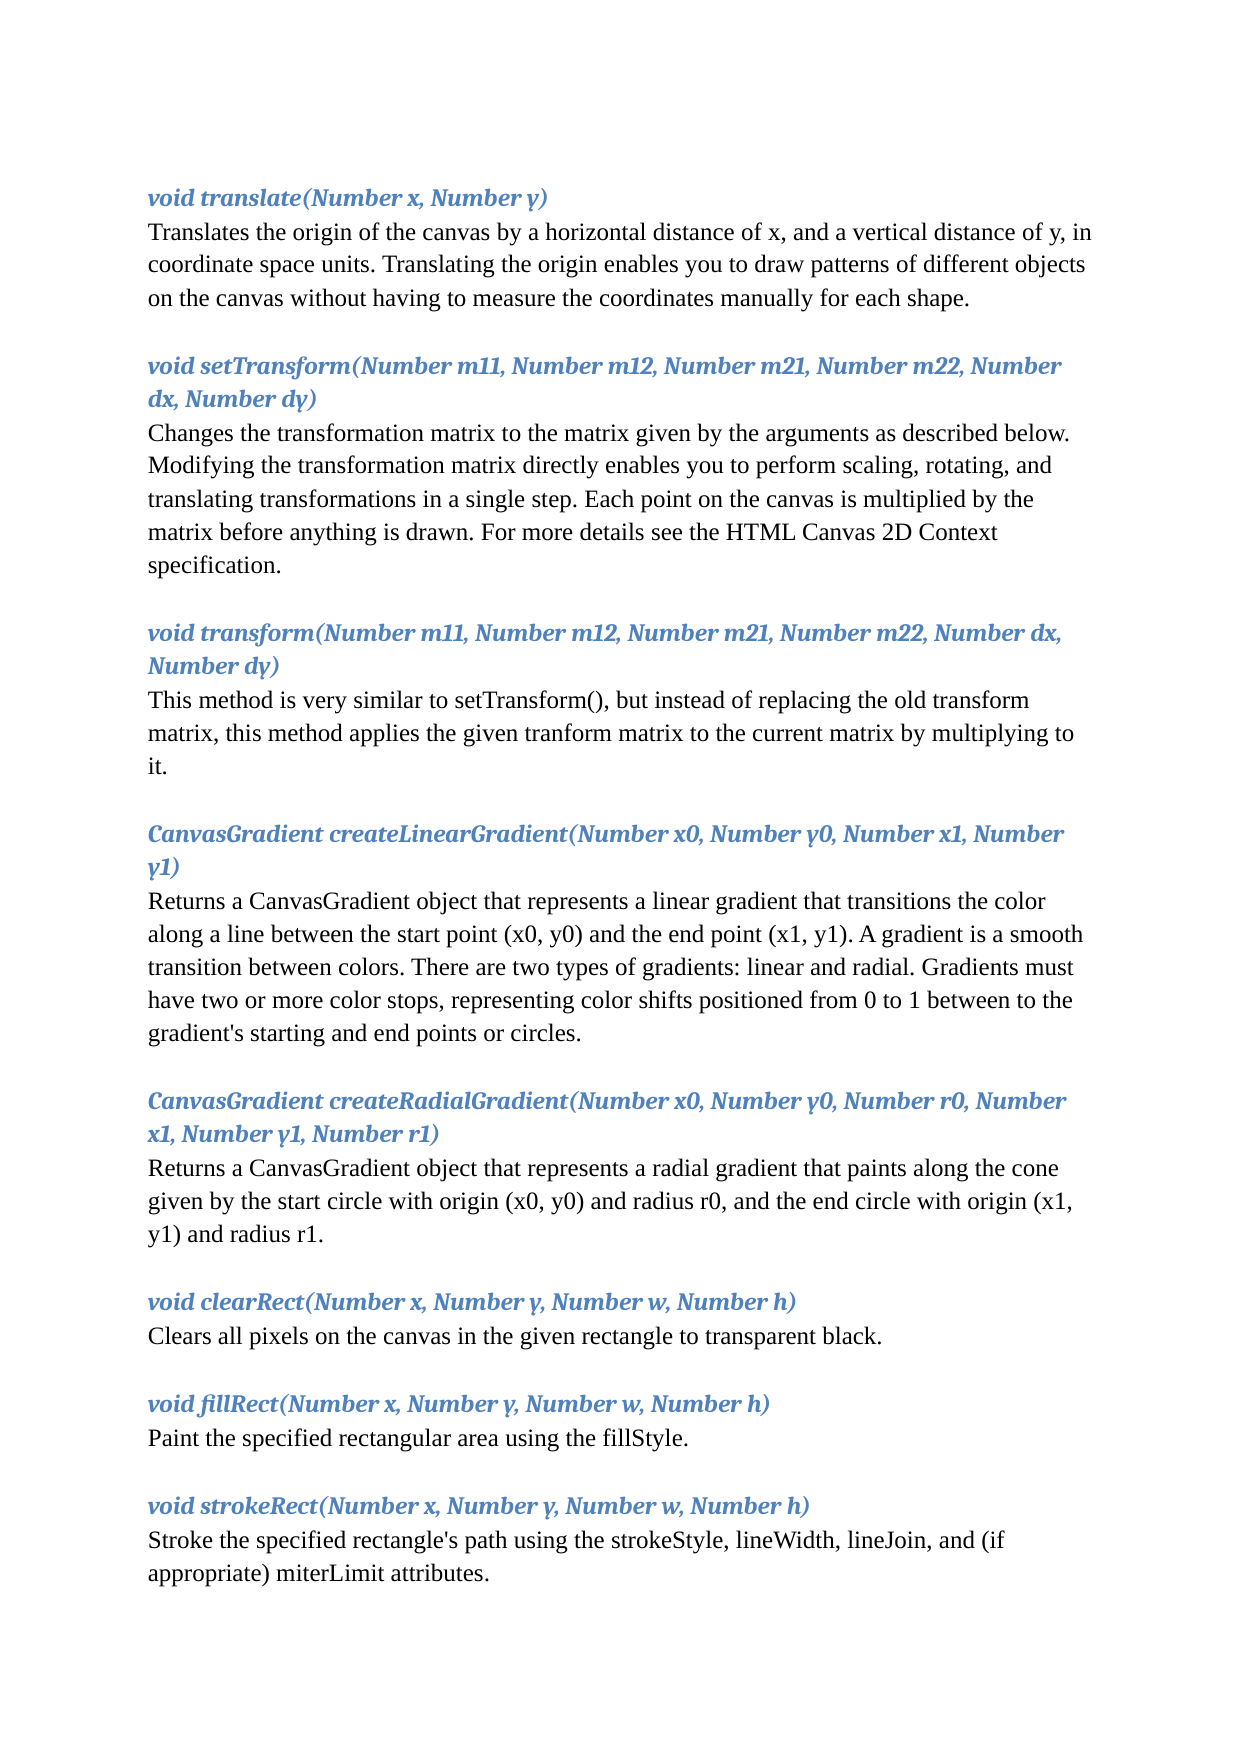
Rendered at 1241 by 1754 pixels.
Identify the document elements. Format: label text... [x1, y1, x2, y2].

text Translates the origin of the canvas by a horizontal distance of x, and a vertical distance of y, in coordinate space units. Translating the origin enables you to draw patterns of different objects on the canvas without having to measure the coordinates manually for each shape. [148, 217, 1093, 311]
subtitle void fillRect(Number x, Number y, Number w, Number h) [148, 1390, 1093, 1418]
subtitle CanvasGradient createRadialGradient(Number x0, Number y0, Number r0, Number x1, Number y1, Number r1) [148, 1087, 1093, 1148]
text Paint the specified rectangular area using the fillStyle. [148, 1423, 1093, 1452]
text This method is very similar to setTransform(), but instead of replacing the old transform matrix, this method applies the given tranform matrix to the current matrix by multiplying to it. [148, 685, 1093, 779]
text Returns a CanvasGradient object that represents a radial gradient that paints along the cone given by the start circle with origin (x0, y0) and radius r0, and the end circle with origin (x1, y1) and radius r1. [148, 1153, 1093, 1248]
subtitle void translate(Number x, Number y) [148, 183, 1093, 212]
text Stroke the specified rectangle's path using the strokeStyle, lineWidth, lineJoin, and (if appropriate) miterLimit attributes. [148, 1525, 1093, 1587]
subtitle void strokeRect(Number x, Number y, Number w, Number h) [148, 1492, 1093, 1521]
text Returns a CanvasGradient object that represents a linear gradient that transitions the color along a line between the start point (x0, y0) and the end point (x1, y1). A gradient is a smooth transition between colors. There are two types of gradients: linear and radial. Gradients must have two or more color stops, representing color shifts positioned from 0 to 1 between to the gradient's starting and end points or circles. [148, 886, 1093, 1047]
text Changes the transformation matrix to the matrix given by the arguments as described below. Modifying the transformation matrix directly enables you to perform scaling, rotating, and translating transformations in a single step. Each point on the canvas is multiplied by the matrix before anything is drawn. For more details see the HTML Canvas 2D Context specification. [148, 418, 1093, 578]
subtitle CanvasGradient createLinearGradient(Number x0, Number y0, Number x1, Number y1) [148, 820, 1093, 881]
subtitle void clearRect(Number x, Number y, Number w, Number h) [148, 1288, 1093, 1317]
subtitle void setTransform(Number m11, Number m12, Number m21, Number m22, Number dx, Number dy) [148, 352, 1093, 413]
text Clears all pixels on the canvas in the given rectangle to transparent black. [148, 1321, 1093, 1349]
subtitle void transform(Number m11, Number m12, Number m21, Number m22, Number dx, Number dy) [148, 619, 1093, 680]
